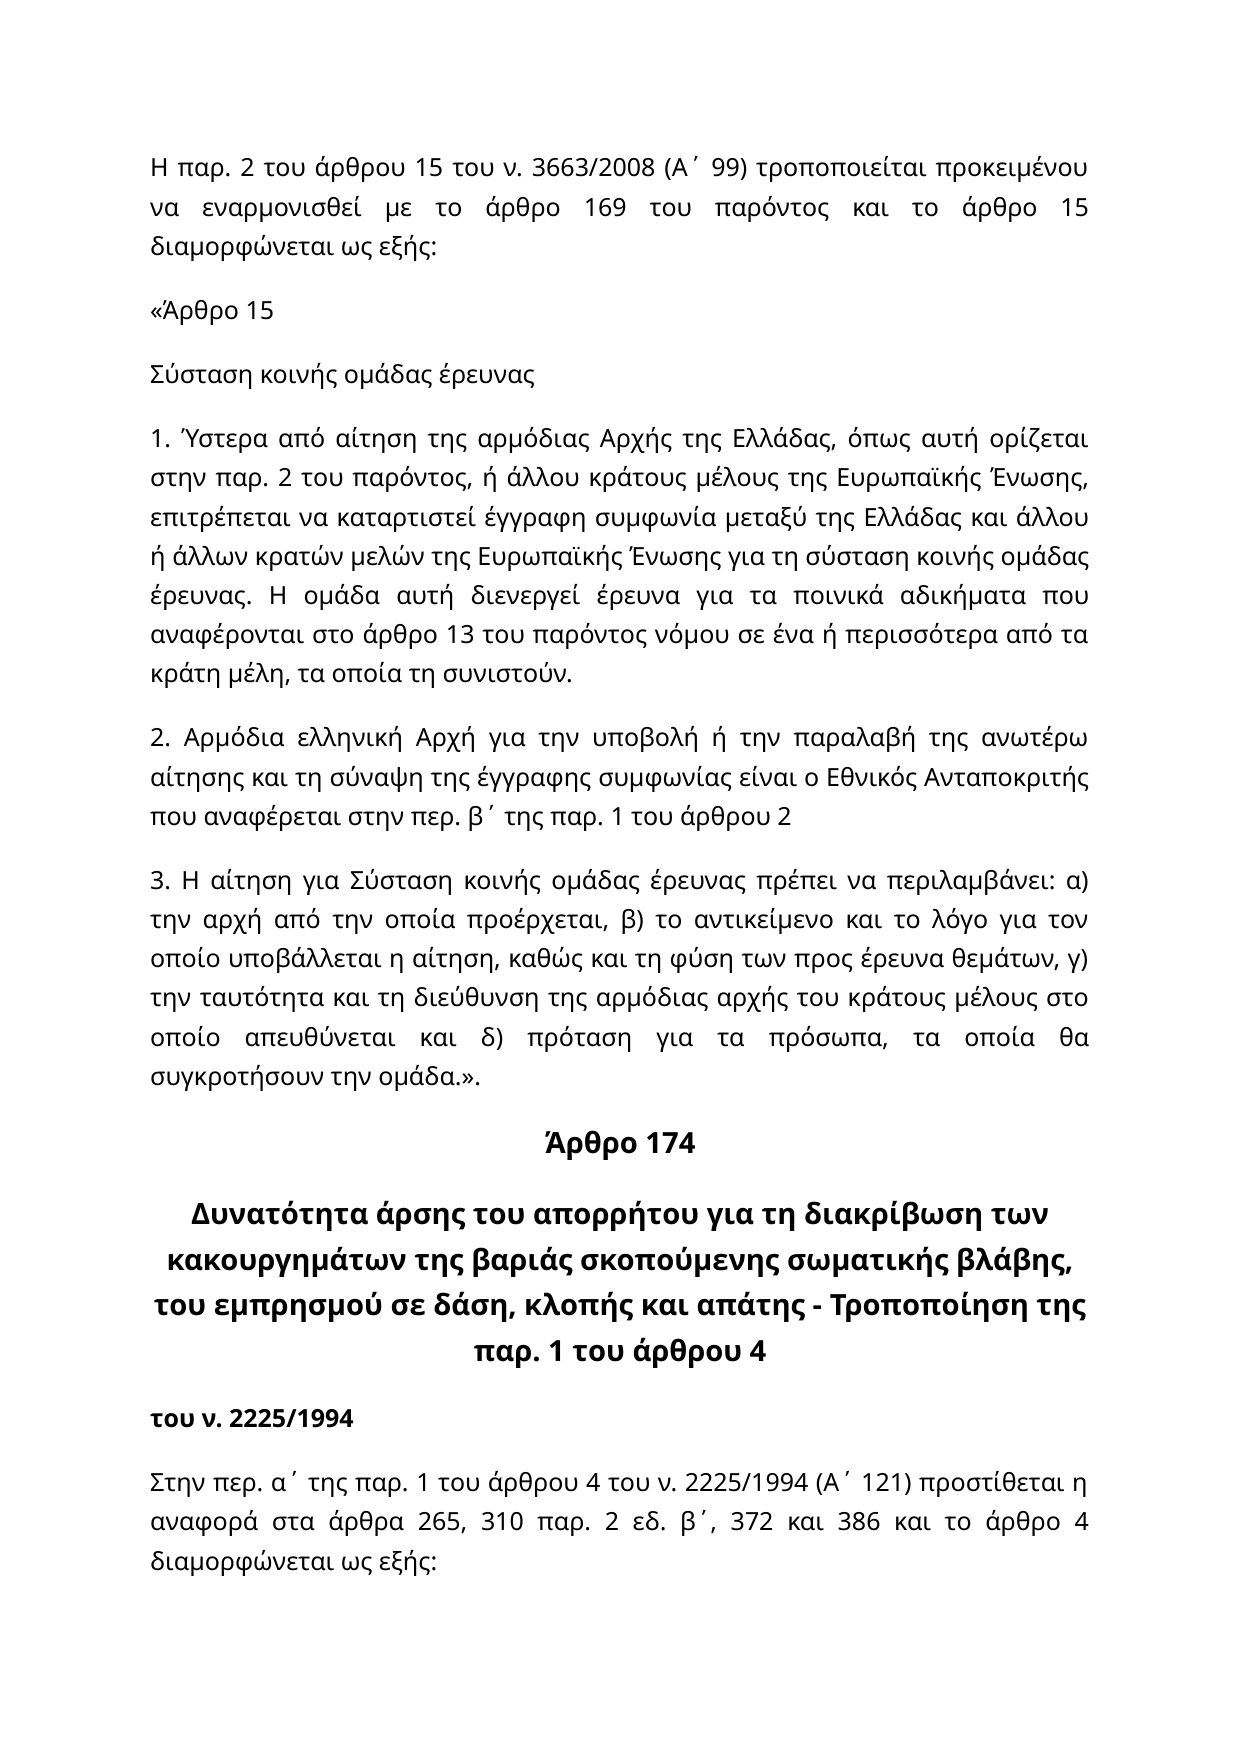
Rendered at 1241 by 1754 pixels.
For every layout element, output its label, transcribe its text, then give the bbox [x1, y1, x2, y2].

text 3. Η αίτηση για Σύσταση κοινής ομάδας έρευνας πρέπει να περιλαμβάνει: α) την αρχή από την οποία προέρχεται, β) το αντικείμενο και το λόγο για τον οποίο υποβάλλεται η αίτηση, καθώς και τη φύση των προς έρευνα θεμάτων, γ) την ταυτότητα και τη διεύθυνση της αρμόδιας αρχής του κράτους μέλους στο οποίο απευθύνεται και δ) πρόταση για τα πρόσωπα, τα οποία θα συγκροτήσουν την ομάδα.». [150, 862, 1090, 1092]
text του ν. 2225/1994 [150, 1401, 1090, 1435]
text Σύσταση κοινής ομάδας έρευνας [150, 357, 1090, 391]
text 1. Ύστερα από αίτηση της αρμόδιας Αρχής της Ελλάδας, όπως αυτή ορίζεται στην παρ. 2 του παρόντος, ή άλλου κράτους μέλους της Ευρωπαϊκής Ένωσης, επιτρέπεται να καταρτιστεί έγγραφη συμφωνία μεταξύ της Ελλάδας και άλλου ή άλλων κρατών μελών της Ευρωπαϊκής Ένωσης για τη σύσταση κοινής ομάδας έρευνας. Η ομάδα αυτή διενεργεί έρευνα για τα ποινικά αδικήματα που αναφέρονται στο άρθρο 13 του παρόντος νόμου σε ένα ή περισσότερα από τα κράτη μέλη, τα οποία τη συνιστούν. [150, 421, 1090, 690]
subtitle Άρθρο 174 [150, 1122, 1090, 1162]
text «Άρθρο 15 [150, 292, 1090, 327]
subtitle Δυνατότητα άρσης του απορρήτου για τη διακρίβωση των κακουργημάτων της βαριάς σκοπούμενης σωματικής βλάβης, του εμπρησμού σε δάση, κλοπής και απάτης - Τροποποίηση της παρ. 1 του άρθρου 4 [150, 1193, 1090, 1370]
text Η παρ. 2 του άρθρου 15 του ν. 3663/2008 (Α΄ 99) τροποποιείται προκειμένου να εναρμονισθεί με το άρθρο 169 του παρόντος και το άρθρο 15 διαμορφώνεται ως εξής: [150, 150, 1090, 262]
text Στην περ. α΄ της παρ. 1 του άρθρου 4 του ν. 2225/1994 (Α΄ 121) προστίθεται η αναφορά στα άρθρα 265, 310 παρ. 2 εδ. β΄, 372 και 386 και το άρθρο 4 διαμορφώνεται ως εξής: [150, 1465, 1090, 1577]
text 2. Αρμόδια ελληνική Αρχή για την υποβολή ή την παραλαβή της ανωτέρω αίτησης και τη σύναψη της έγγραφης συμφωνίας είναι ο Εθνικός Ανταποκριτής που αναφέρεται στην περ. β΄ της παρ. 1 του άρθρου 2 [150, 720, 1090, 832]
